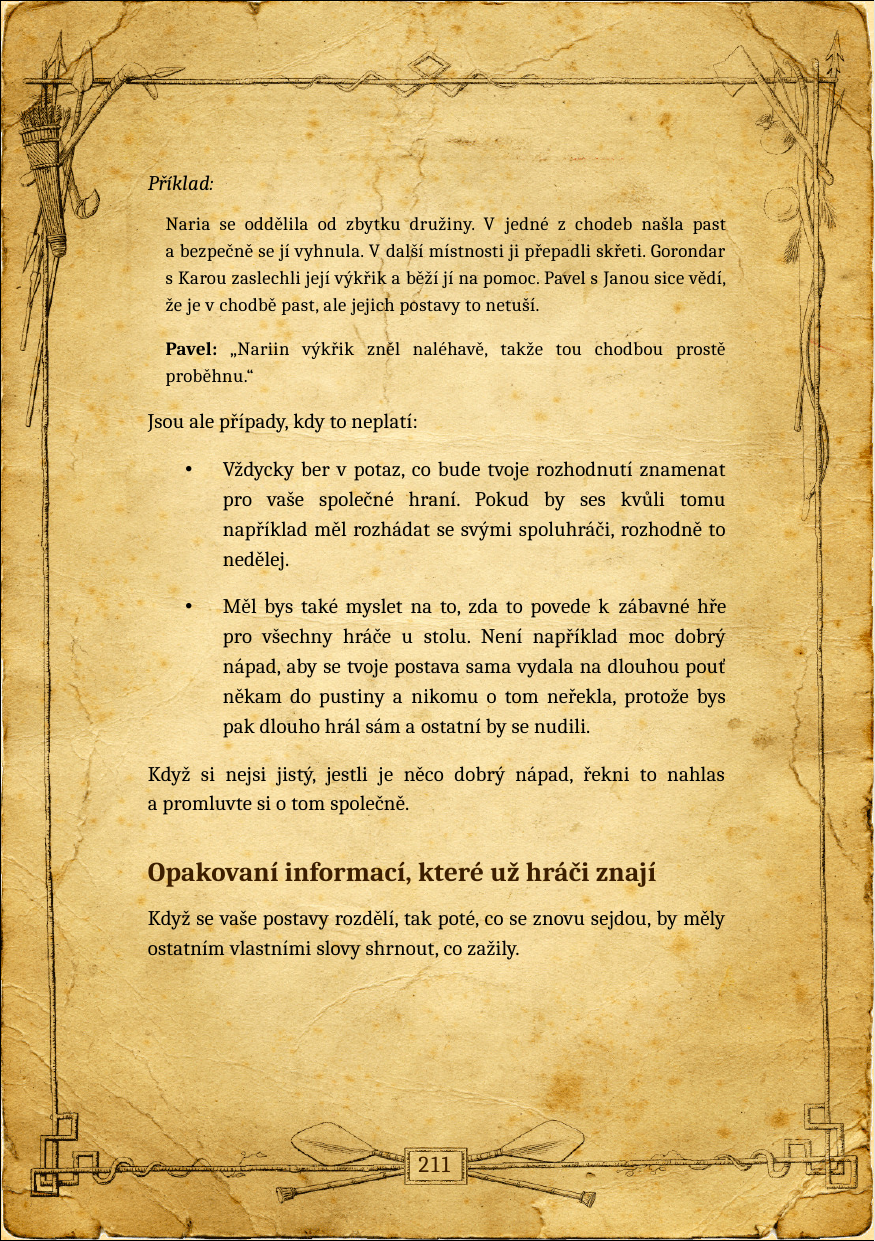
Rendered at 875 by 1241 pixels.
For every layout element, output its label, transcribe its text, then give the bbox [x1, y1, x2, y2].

text Když si nejsi jistý, jestli je něco dobrý nápad, řekni to nahlas a⁠ promluvte si o⁠ tom společně. [148, 762, 726, 816]
subtitle Opakovaní informací, které už hráči znají [148, 857, 726, 888]
text Pavel: „Nariin výkřik zněl naléhavě, takže tou chodbou prostě proběhnu.“ [165, 339, 726, 387]
text Naria se oddělila od zbytku družiny. V⁠ jedné z⁠ chodeb našla past a⁠ bezpečně se jí vyhnula. V⁠ další místnosti ji přepadli skřeti. Gorondar s⁠ Karou zaslechli její výkřik a⁠ běží jí na pomoc. Pavel s⁠ Janou sice vědí, že je v⁠ chodbě past, ale jejich postavy to netuší. [165, 213, 726, 316]
list Vždycky ber v⁠ potaz, co bude tvoje rozhodnutí znamenat pro vaše společné hraní. Pokud by ses kvůli tomu například měl rozhádat se svými spoluhráči, rozhodně to nedělej. [185, 458, 726, 571]
list Měl bys také myslet na to, zda to povede k⁠ zábavné hře pro všechny hráče u⁠ stolu. Není například moc dobrý nápad, aby se tvoje postava sama vydala na dlouhou pouť někam do pustiny a⁠ nikomu o⁠ tom neřekla, protože bys pak dlouho hrál sám a⁠ ostatní by se nudili. [185, 595, 726, 738]
text Příklad: [148, 172, 726, 196]
text Jsou ale případy, kdy to neplatí: [148, 410, 726, 434]
text Když se vaše postavy rozdělí, tak poté, co se znovu sejdou, by měly ostatním vlastními slovy shrnout, co zažily. [148, 906, 726, 960]
picture [1, 1, 874, 1240]
